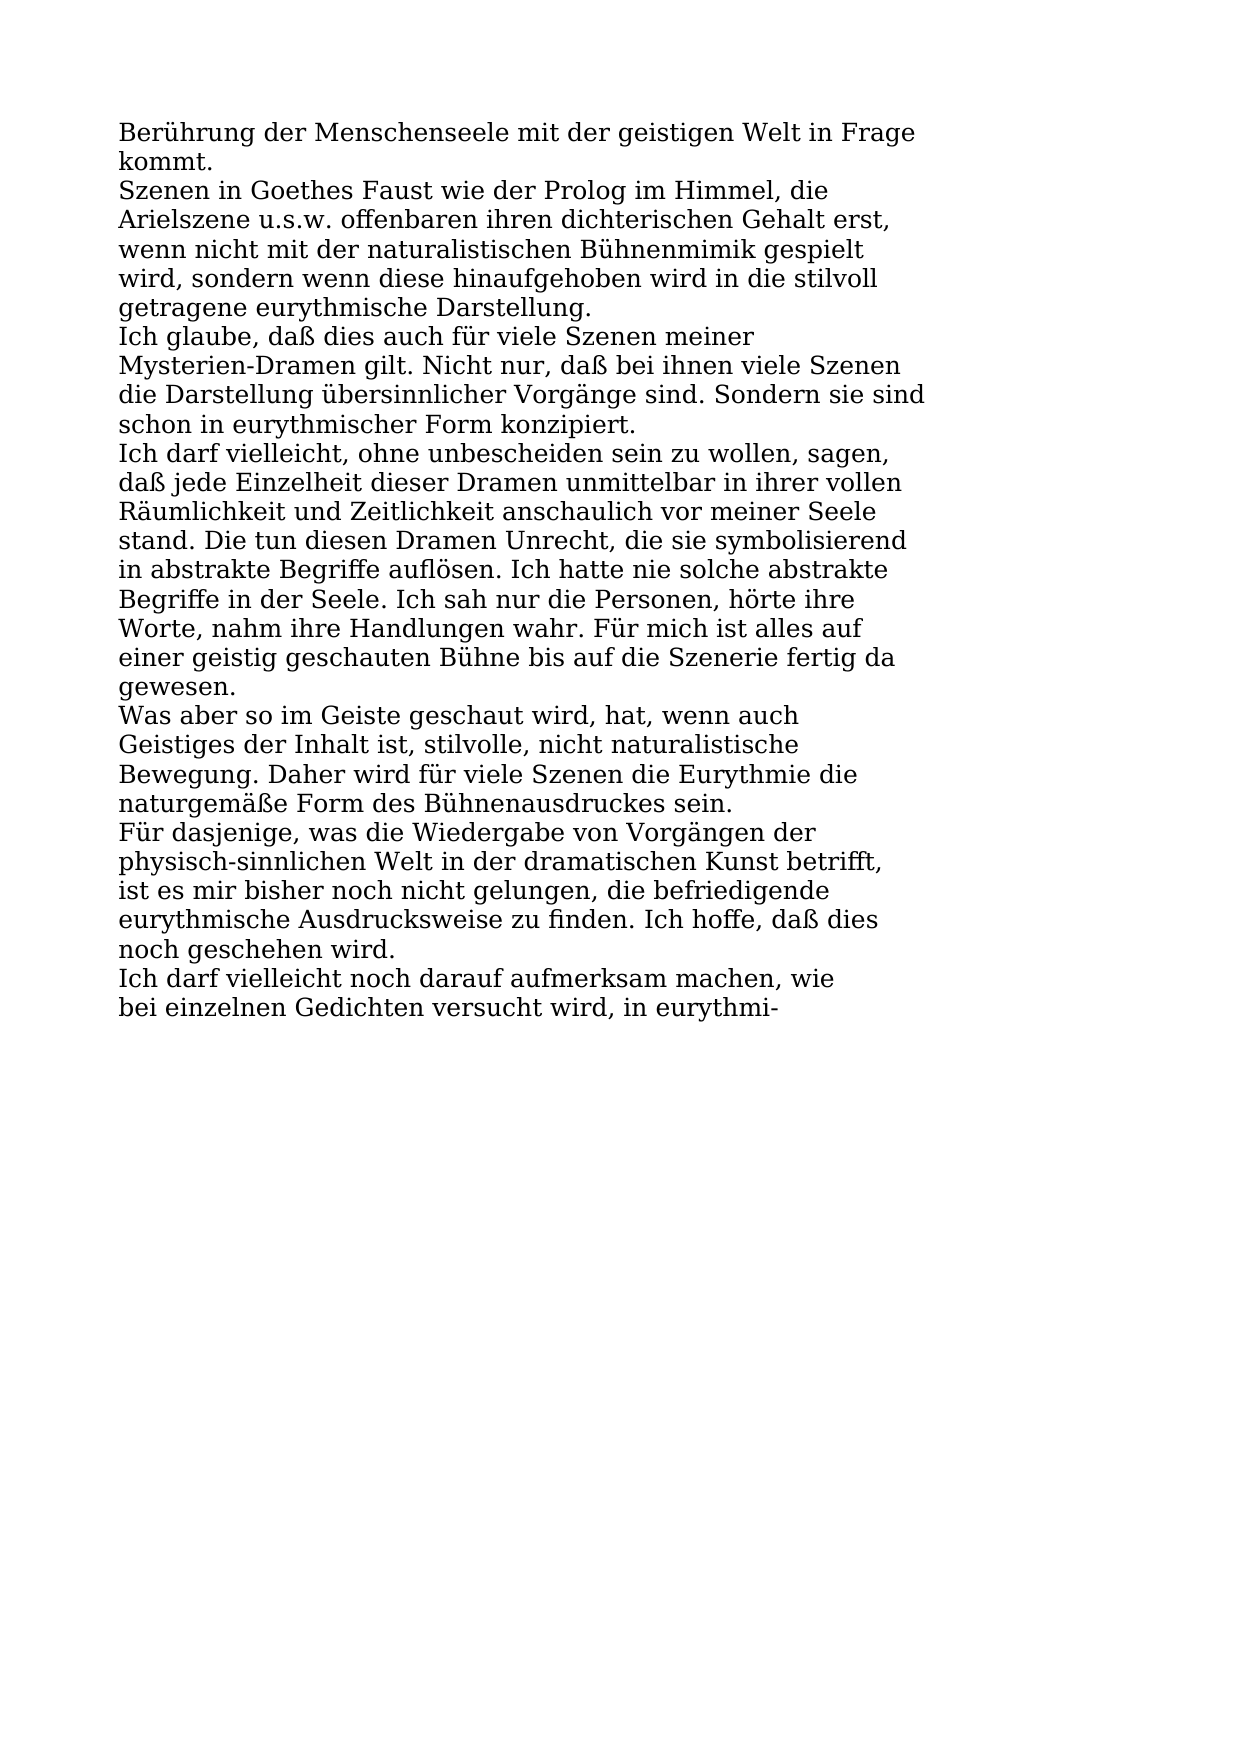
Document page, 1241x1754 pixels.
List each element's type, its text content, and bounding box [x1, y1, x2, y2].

text wenn nicht mit der naturalistischen Bühnenmimik gespielt [118, 235, 1122, 264]
text Worte, nahm ihre Handlungen wahr. Für mich ist alles auf [118, 614, 1122, 643]
text Begriffe in der Seele. Ich sah nur die Personen, hörte ihre [118, 585, 1122, 614]
text noch geschehen wird. [118, 935, 1122, 964]
text Szenen in Goethes Faust wie der Prolog im Himmel, die [118, 176, 1122, 206]
text daß jede Einzelheit dieser Dramen unmittelbar in ihrer vollen [118, 468, 1122, 497]
text getragene eurythmische Darstellung. [118, 293, 1122, 322]
text kommt. [118, 147, 1122, 176]
text Mysterien-Dramen gilt. Nicht nur, daß bei ihnen viele Szenen [118, 351, 1122, 381]
text Bewegung. Daher wird für viele Szenen die Eurythmie die [118, 760, 1122, 789]
text Ich darf vielleicht noch darauf aufmerksam machen, wie [118, 964, 1122, 993]
text einer geistig geschauten Bühne bis auf die Szenerie fertig da [118, 643, 1122, 672]
text Arielszene u.s.w. offenbaren ihren dichterischen Gehalt erst, [118, 206, 1122, 235]
text Für dasjenige, was die Wiedergabe von Vorgängen der [118, 818, 1122, 847]
text Ich glaube, daß dies auch für viele Szenen meiner [118, 322, 1122, 351]
text die Darstellung übersinnlicher Vorgänge sind. Sondern sie sind [118, 381, 1122, 410]
text Geistiges der Inhalt ist, stilvolle, nicht naturalistische [118, 731, 1122, 760]
text ist es mir bisher noch nicht gelungen, die befriedigende [118, 876, 1122, 906]
text stand. Die tun diesen Dramen Unrecht, die sie symbolisierend [118, 526, 1122, 556]
text physisch-sinnlichen Welt in der dramatischen Kunst betrifft, [118, 847, 1122, 876]
text gewesen. [118, 672, 1122, 701]
text bei einzelnen Gedichten versucht wird, in eurythmi- [118, 993, 1122, 1022]
text Räumlichkeit und Zeitlichkeit anschaulich vor meiner Seele [118, 497, 1122, 526]
text in abstrakte Begriffe auflösen. Ich hatte nie solche abstrakte [118, 556, 1122, 585]
text Was aber so im Geiste geschaut wird, hat, wenn auch [118, 701, 1122, 731]
text wird, sondern wenn diese hinaufgehoben wird in die stilvoll [118, 264, 1122, 293]
text Ich darf vielleicht, ohne unbescheiden sein zu wollen, sagen, [118, 439, 1122, 468]
text naturgemäße Form des Bühnenausdruckes sein. [118, 789, 1122, 818]
text Berührung der Menschenseele mit der geistigen Welt in Frage [118, 118, 1122, 147]
text eurythmische Ausdrucksweise zu finden. Ich hoffe, daß dies [118, 906, 1122, 935]
text schon in eurythmischer Form konzipiert. [118, 410, 1122, 439]
